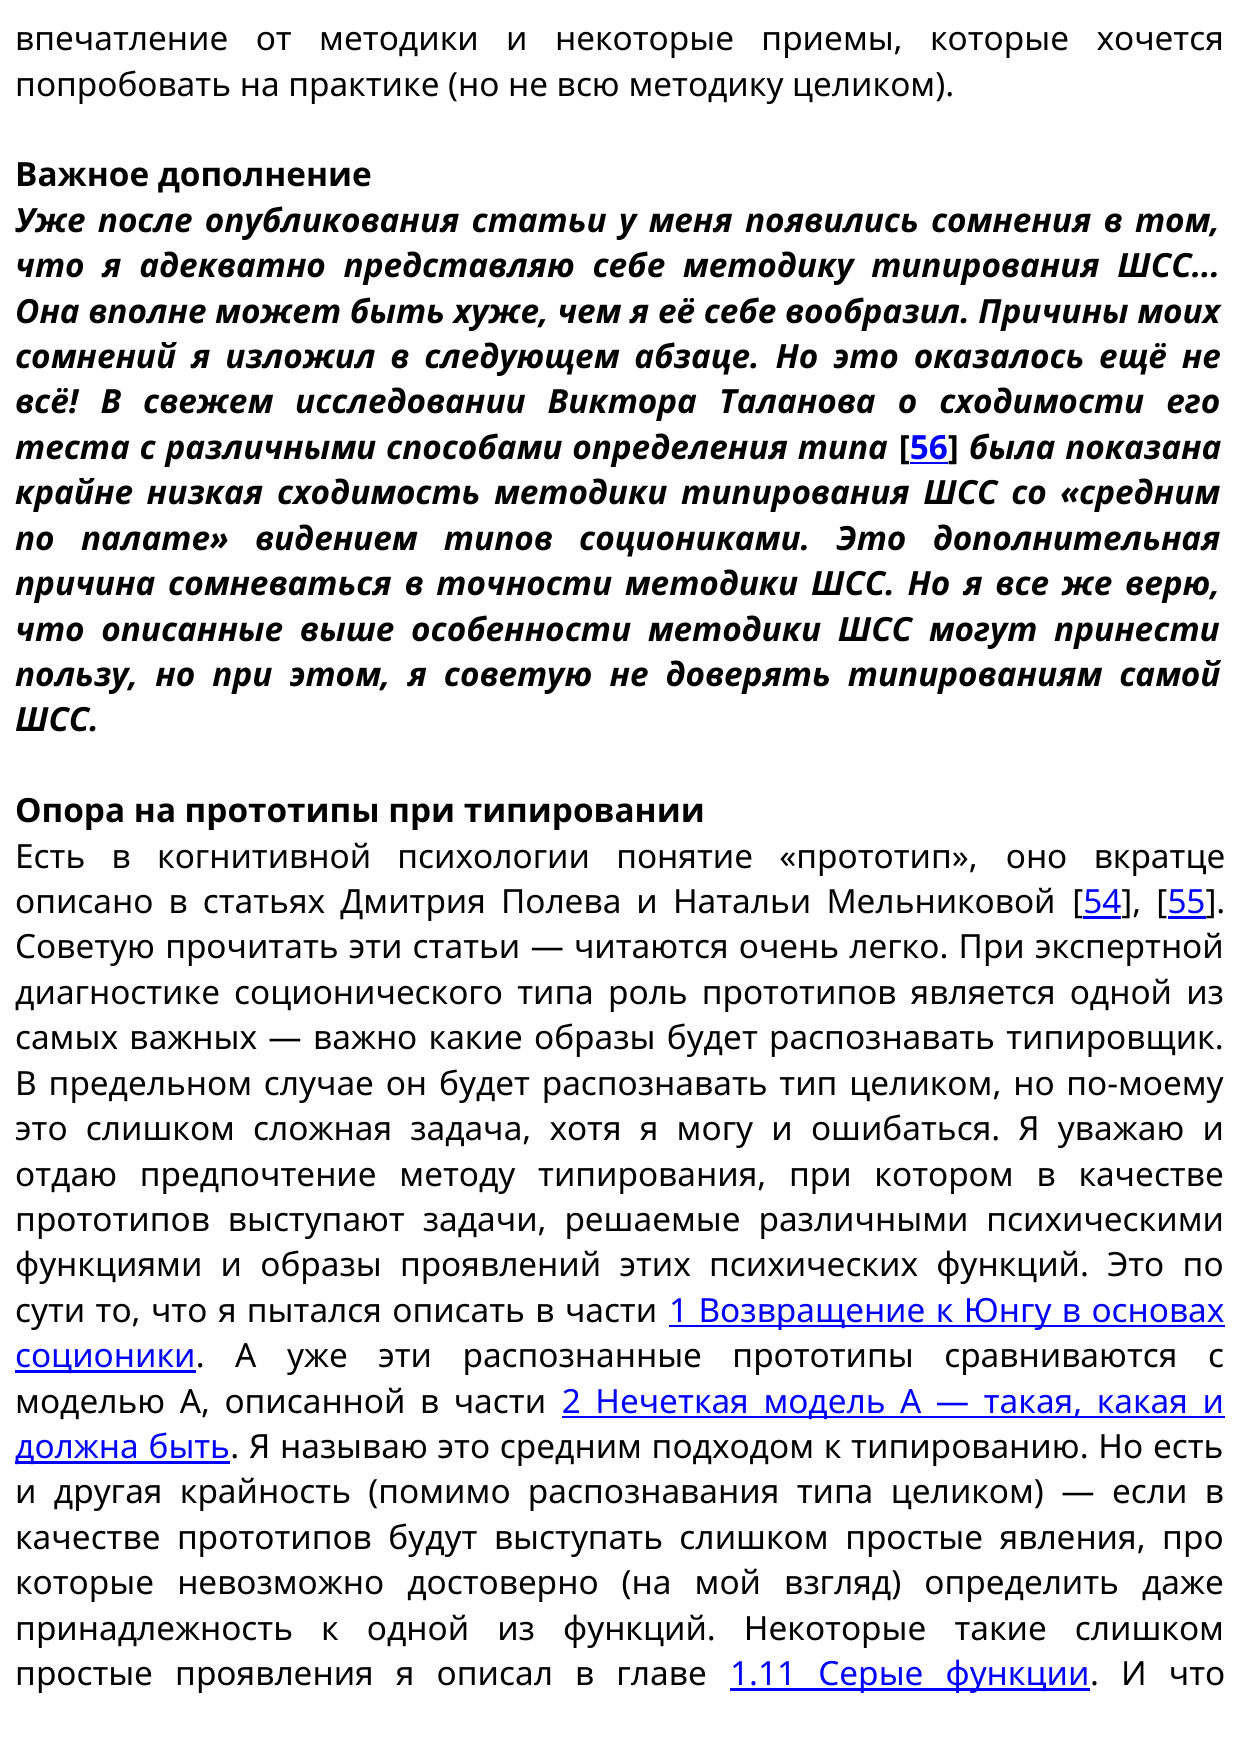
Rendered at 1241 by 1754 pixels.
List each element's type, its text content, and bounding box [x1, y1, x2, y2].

text Уже после опубликования статьи у меня появились сомнения в том, что я адекватно представляю себе методику типирования ШСС... Она вполне может быть хуже, чем я её себе вообразил. Причины моих сомнений я изложил в следующем абзаце. Но это оказалось ещё не всё! В свежем исследовании Виктора Таланова о сходимости его теста с различными способами определения типа [56] была показана крайне низкая сходимость методики типирования ШСС со «средним по палате» видением типов социониками. Это дополнительная причина сомневаться в точности методики ШСС. Но я все же верю, что описанные выше особенности методики ШСС могут принести пользу, но при этом, я советую не доверять типированиям самой ШСС. [15, 197, 1225, 742]
text впечатление от методики и некоторые приемы, которые хочется попробовать на практике (но не всю методику целиком). [15, 15, 1225, 106]
text Важное дополнение [15, 151, 1225, 197]
text Есть в когнитивной психологии понятие «прототип», оно вкратце описано в статьях Дмитрия Полева и Натальи Мельниковой [54], [55]. Советую прочитать эти статьи — читаются очень легко. При экспертной диагностике соционического типа роль прототипов является одной из самых важных — важно какие образы будет распознавать типировщик. В предельном случае он будет распознавать тип целиком, но по-моему это слишком сложная задача, хотя я могу и ошибаться. Я уважаю и отдаю предпочтение методу типирования, при котором в качестве прототипов выступают задачи, решаемые различными психическими функциями и образы проявлений этих психических функций. Это по сути то, что я пытался описать в части 1 Возвращение к Юнгу в основах соционики. А уже эти распознанные прототипы сравниваются с моделью А, описанной в части 2 Нечеткая модель А — такая, какая и должна быть. Я называю это средним подходом к типированию. Но есть и другая крайность (помимо распознавания типа целиком) — если в качестве прототипов будут выступать слишком простые явления, про которые невозможно достоверно (на мой взгляд) определить даже принадлежность к одной из функций. Некоторые такие слишком простые проявления я описал в главе 1.11 Серые функции. И что [15, 832, 1225, 1695]
text Опора на прототипы при типировании [15, 787, 1225, 832]
